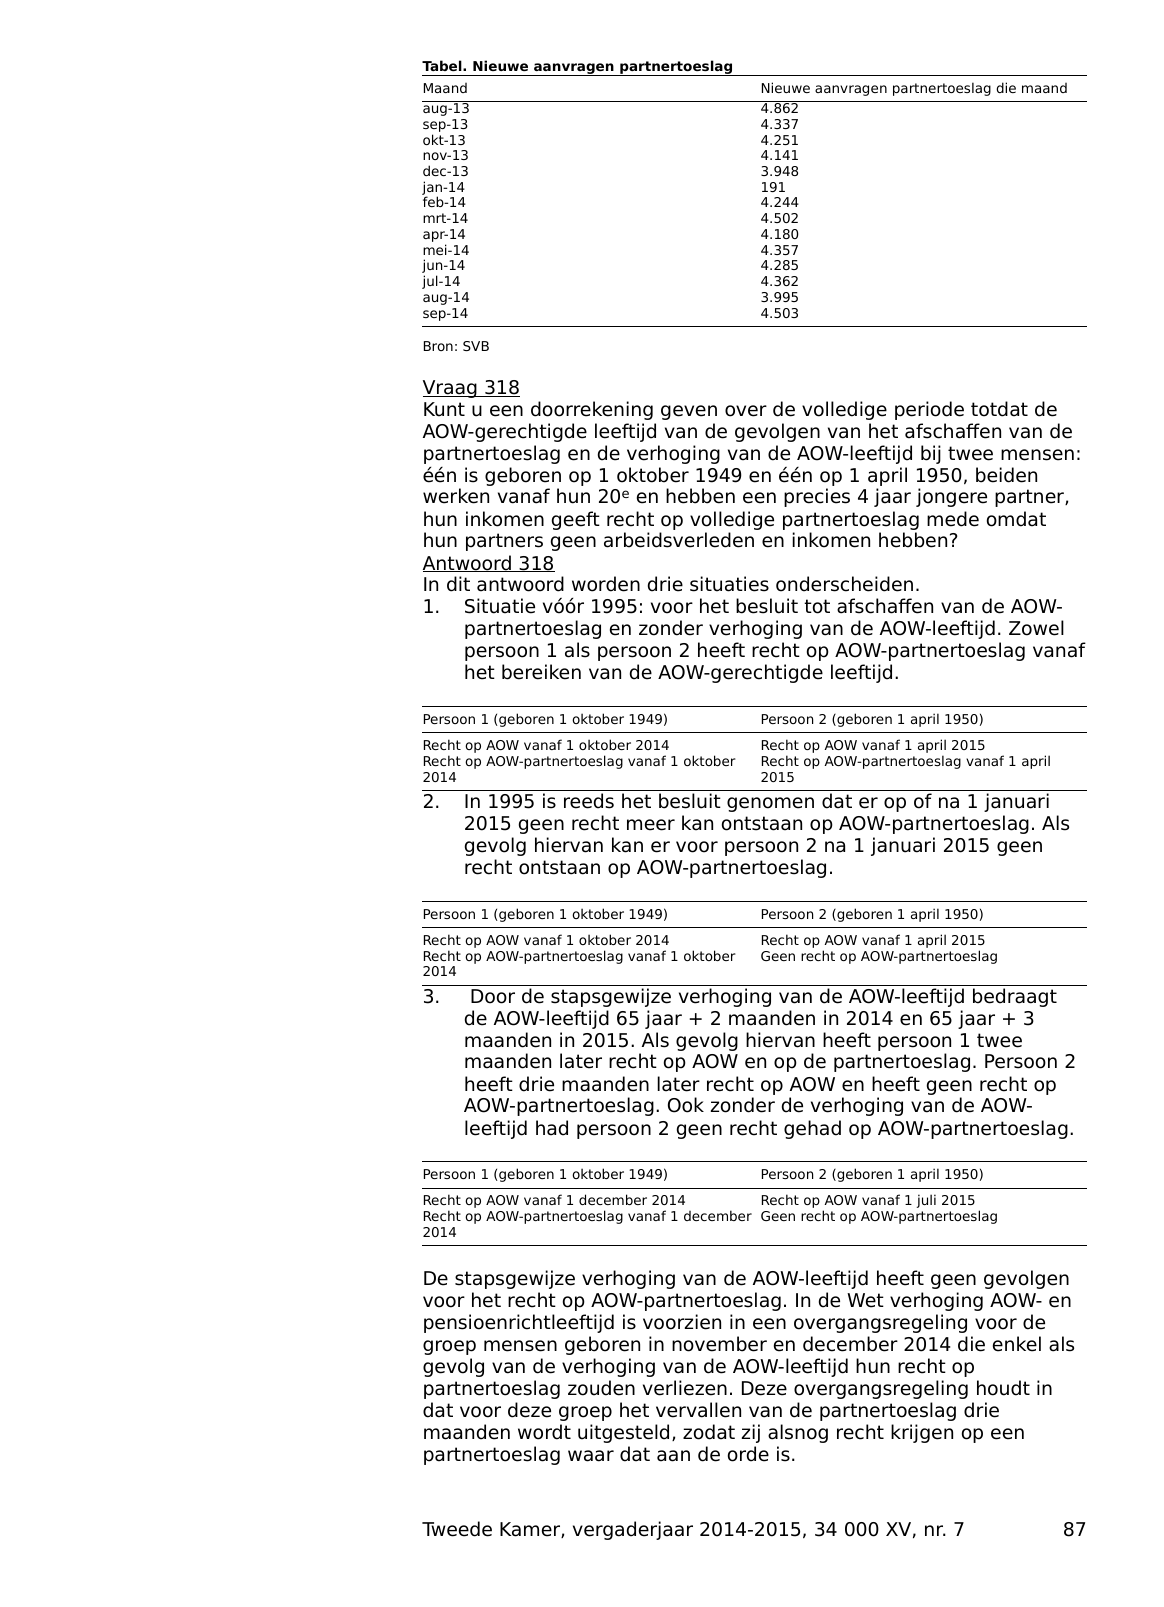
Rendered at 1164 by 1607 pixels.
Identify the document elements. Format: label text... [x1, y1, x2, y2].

text De stapsgewijze verhoging van de AOW-leeftijd heeft geen gevolgen voor het recht op AOW-partnertoeslag. In de Wet verhoging AOW- en pensioenrichtleeftijd is voorzien in een overgangsregeling voor de groep mensen geboren in november en december 2014 die enkel als gevolg van de verhoging van de AOW-leeftijd hun recht op partnertoeslag zouden verliezen. Deze overgangsregeling houdt in dat voor deze groep het vervallen van de partnertoeslag drie maanden wordt uitgesteld, zodat zij alsnog recht krijgen op een partnertoeslag waar dat aan de orde is. [422, 1268, 1087, 1466]
table_cell Recht op AOW vanaf 1 oktober 2014 [422, 733, 754, 754]
table_cell Recht op AOW-partnertoeslag vanaf 1 april 2015 [754, 754, 1087, 790]
text 1. Situatie vóór 1995: voor het besluit tot afschaffen van de AOW-partnertoeslag en zonder verhoging van de AOW-leeftijd. Zowel persoon 1 als persoon 2 heeft recht op AOW-partnertoeslag vanaf het bereiken van de AOW-gerechtigde leeftijd. [422, 596, 1087, 684]
table_cell okt-13 [422, 133, 754, 148]
table_cell 4.141 [754, 148, 1087, 164]
table_cell Recht op AOW vanaf 1 juli 2015 [754, 1189, 1087, 1209]
table_header Persoon 2 (geboren 1 april 1950) [754, 707, 1087, 732]
table_cell nov-13 [422, 148, 754, 164]
text 2. In 1995 is reeds het besluit genomen dat er op of na 1 januari 2015 geen recht meer kan ontstaan op AOW-partnertoeslag. Als gevolg hiervan kan er voor persoon 2 na 1 januari 2015 geen recht ontstaan op AOW-partnertoeslag. [422, 791, 1087, 879]
table_cell 4.244 [754, 195, 1087, 211]
table_header Persoon 1 (geboren 1 oktober 1949) [422, 707, 754, 732]
table_cell Recht op AOW vanaf 1 oktober 2014 [422, 928, 754, 948]
table_cell 3.948 [754, 164, 1087, 179]
table_cell jun-14 [422, 258, 754, 274]
table_cell 4.502 [754, 211, 1087, 227]
table_cell Recht op AOW-partnertoeslag vanaf 1 oktober 2014 [422, 948, 754, 984]
table_header Persoon 1 (geboren 1 oktober 1949) [422, 1162, 754, 1187]
table_cell Nieuwe aanvragen partnertoeslag die maand [754, 76, 1087, 101]
table_cell 191 [754, 180, 1087, 195]
text Kunt u een doorrekening geven over de volledige periode totdat de AOW-gerechtigde leeftijd van de gevolgen van het afschaffen van de partnertoeslag en de verhoging van de AOW-leeftijd bij twee mensen: één is geboren op 1 oktober 1949 en één op 1 april 1950, beiden werken vanaf hun 20e en hebben een precies 4 jaar jongere partner, hun inkomen geeft recht op volledige partnertoeslag mede omdat hun partners geen arbeidsverleden en inkomen hebben? [422, 398, 1087, 552]
table_cell Bron: SVB [422, 327, 1087, 354]
table_cell Recht op AOW vanaf 1 april 2015 [754, 733, 1087, 754]
table_cell 4.180 [754, 227, 1087, 242]
table_header Persoon 2 (geboren 1 april 1950) [754, 1162, 1087, 1187]
text 3. Door de stapsgewijze verhoging van de AOW-leeftijd bedraagt de AOW-leeftijd 65 jaar + 2 maanden in 2014 en 65 jaar + 3 maanden in 2015. Als gevolg hiervan heeft persoon 1 twee maanden later recht op AOW en op de partnertoeslag. Persoon 2 heeft drie maanden later recht op AOW en heeft geen recht op AOW-partnertoeslag. Ook zonder de verhoging van de AOW-leeftijd had persoon 2 geen recht gehad op AOW-partnertoeslag. [422, 986, 1087, 1139]
table_cell 4.362 [754, 274, 1087, 290]
table_cell apr-14 [422, 227, 754, 242]
table_cell jul-14 [422, 274, 754, 290]
table_cell 4.337 [754, 117, 1087, 132]
table_cell 4.862 [754, 102, 1087, 117]
table_cell 4.503 [754, 305, 1087, 326]
table_cell Recht op AOW-partnertoeslag vanaf 1 december 2014 [422, 1209, 754, 1245]
table_cell mei-14 [422, 243, 754, 258]
table_cell sep-13 [422, 117, 754, 132]
table_header Tabel. Nieuwe aanvragen partnertoeslag [422, 59, 1087, 75]
table_cell jan-14 [422, 180, 754, 195]
table_cell 4.285 [754, 258, 1087, 274]
table_header Persoon 1 (geboren 1 oktober 1949) [422, 902, 754, 927]
table_cell Geen recht op AOW-partnertoeslag [754, 948, 1087, 984]
table_cell sep-14 [422, 305, 754, 326]
text Antwoord 318 [422, 552, 1087, 574]
table_cell 4.357 [754, 243, 1087, 258]
text In dit antwoord worden drie situaties onderscheiden. [422, 574, 1087, 596]
table_cell Recht op AOW vanaf 1 april 2015 [754, 928, 1087, 948]
table_cell Geen recht op AOW-partnertoeslag [754, 1209, 1087, 1245]
table_cell Maand [422, 76, 754, 101]
table_cell aug-14 [422, 290, 754, 305]
table_cell 4.251 [754, 133, 1087, 148]
table_cell aug-13 [422, 102, 754, 117]
table_cell dec-13 [422, 164, 754, 179]
table_cell Recht op AOW-partnertoeslag vanaf 1 oktober 2014 [422, 754, 754, 790]
table_cell feb-14 [422, 195, 754, 211]
text Vraag 318 [422, 377, 1087, 398]
table_header Persoon 2 (geboren 1 april 1950) [754, 902, 1087, 927]
table_cell 3.995 [754, 290, 1087, 305]
table_cell mrt-14 [422, 211, 754, 227]
table_cell Recht op AOW vanaf 1 december 2014 [422, 1189, 754, 1209]
